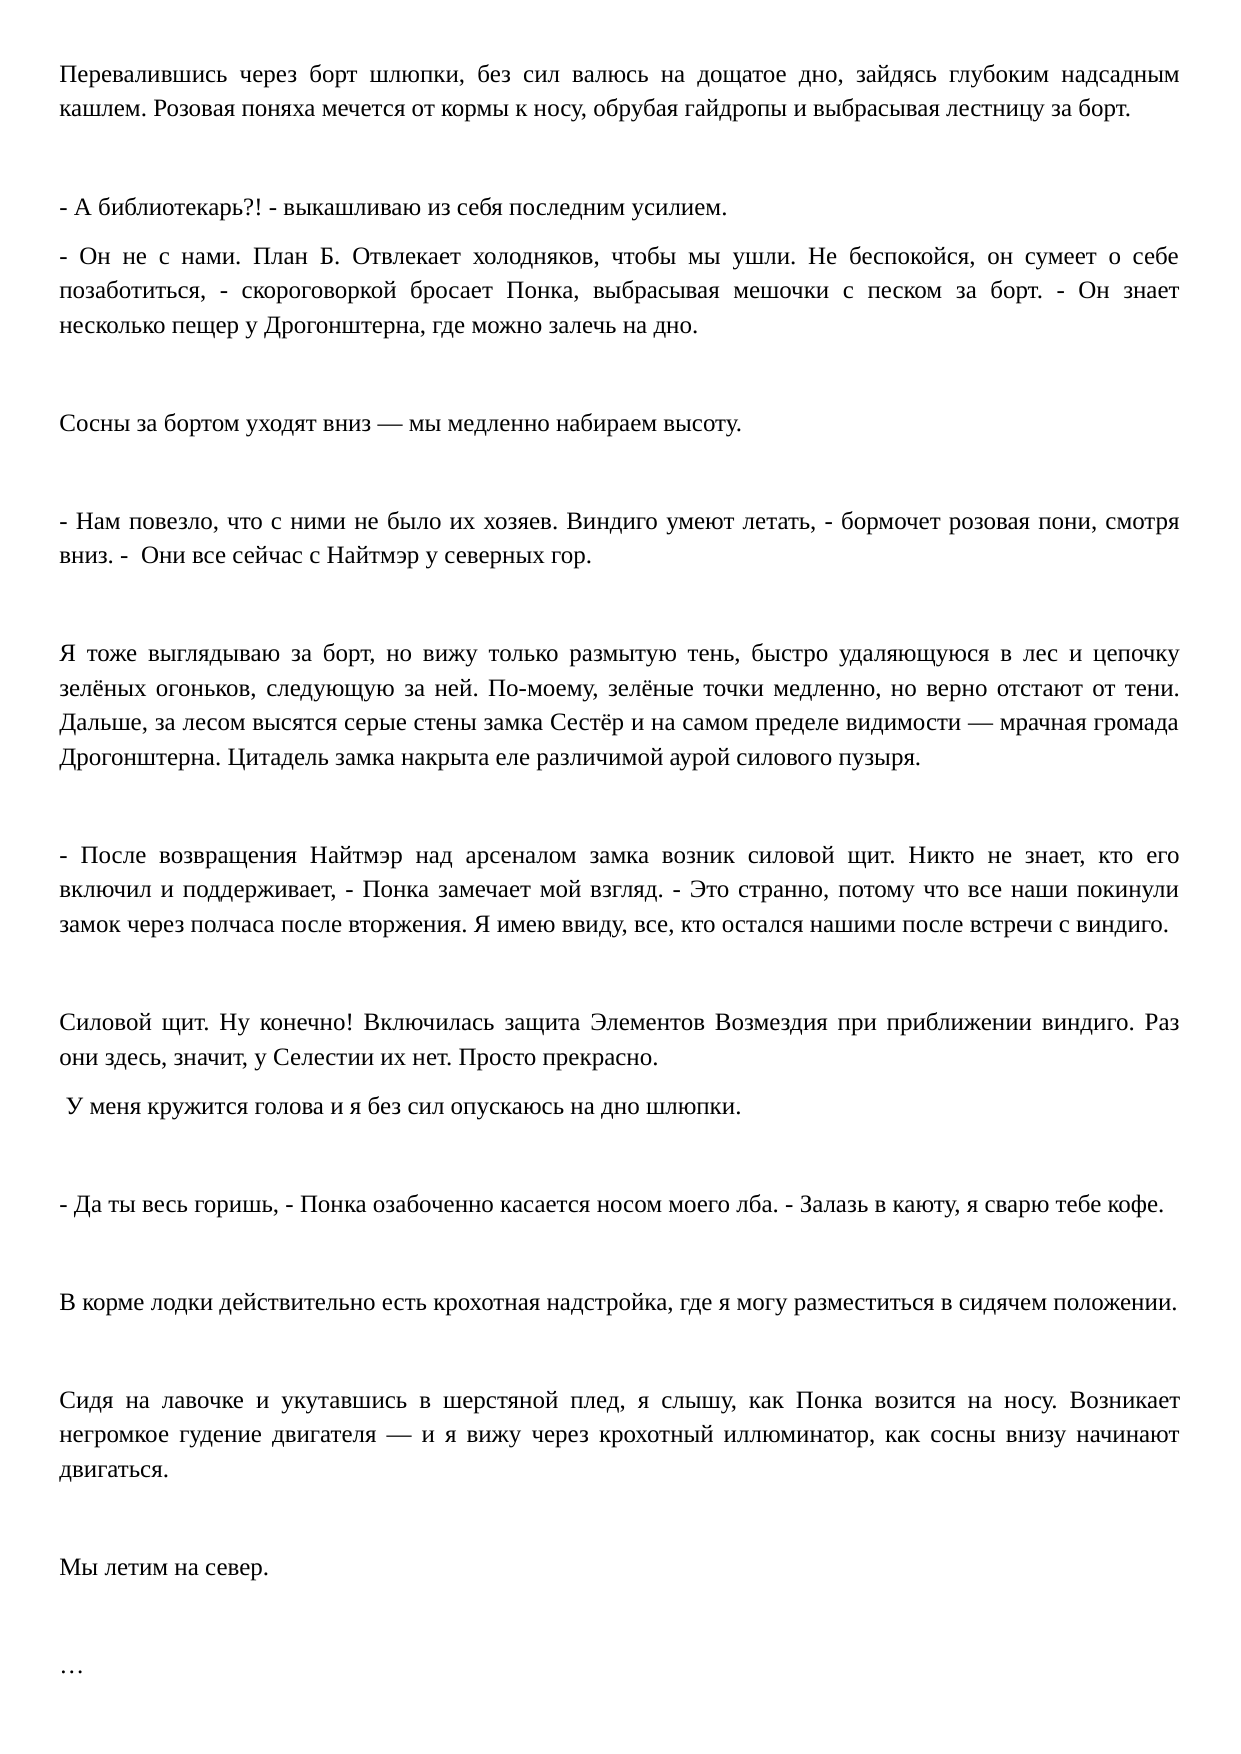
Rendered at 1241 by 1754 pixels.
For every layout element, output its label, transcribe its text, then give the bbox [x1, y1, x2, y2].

text - Он не с нами. План Б. Отвлекает холодняков, чтобы мы ушли. Не беспокойся, он сумеет о себе позаботиться, - скороговоркой бросает Понка, выбрасывая мешочки с песком за борт. - Он знает несколько пещер у Дрогонштерна, где можно залечь на дно. [59, 241, 1181, 338]
text Мы летим на север. [59, 1552, 1181, 1581]
text В корме лодки действительно есть крохотная надстройка, где я могу разместиться в сидячем положении. [59, 1287, 1181, 1316]
text Перевалившись через борт шлюпки, без сил валюсь на дощатое дно, зайдясь глубоким надсадным кашлем. Розовая поняха мечется от кормы к носу, обрубая гайдропы и выбрасывая лестницу за борт. [59, 59, 1181, 122]
text - Да ты весь горишь, - Понка озабоченно касается носом моего лба. - Залазь в каюту, я сварю тебе кофе. [59, 1189, 1181, 1218]
text Сосны за бортом уходят вниз — мы медленно набираем высоту. [59, 408, 1181, 437]
text Я тоже выглядываю за борт, но вижу только размытую тень, быстро удаляющуюся в лес и цепочку зелёных огоньков, следующую за ней. По-моему, зелёные точки медленно, но верно отстают от тени. Дальше, за лесом высятся серые стены замка Сестёр и на самом пределе видимости — мрачная громада Дрогонштерна. Цитадель замка накрыта еле различимой аурой силового пузыря. [59, 638, 1181, 771]
text Сидя на лавочке и укутавшись в шерстяной плед, я слышу, как Понка возится на носу. Возникает негромкое гудение двигателя — и я вижу через крохотный иллюминатор, как сосны внизу начинают двигаться. [59, 1385, 1181, 1483]
text - А библиотекарь?! - выкашливаю из себя последним усилием. [59, 192, 1181, 220]
text … [59, 1650, 1181, 1679]
text Силовой щит. Ну конечно! Включилась защита Элементов Возмездия при приближении виндиго. Раз они здесь, значит, у Селестии их нет. Просто прекрасно. [59, 1007, 1181, 1070]
text - После возвращения Найтмэр над арсеналом замка возник силовой щит. Никто не знает, кто его включил и поддерживает, - Понка замечает мой взгляд. - Это странно, потому что все наши покинули замок через полчаса после вторжения. Я имею ввиду, все, кто остался нашими после встречи с виндиго. [59, 840, 1181, 938]
text - Нам повезло, что с ними не было их хозяев. Виндиго умеют летать, - бормочет розовая пони, смотря вниз. - Они все сейчас с Найтмэр у северных гор. [59, 506, 1181, 569]
text У меня кружится голова и я без сил опускаюсь на дно шлюпки. [59, 1091, 1181, 1119]
